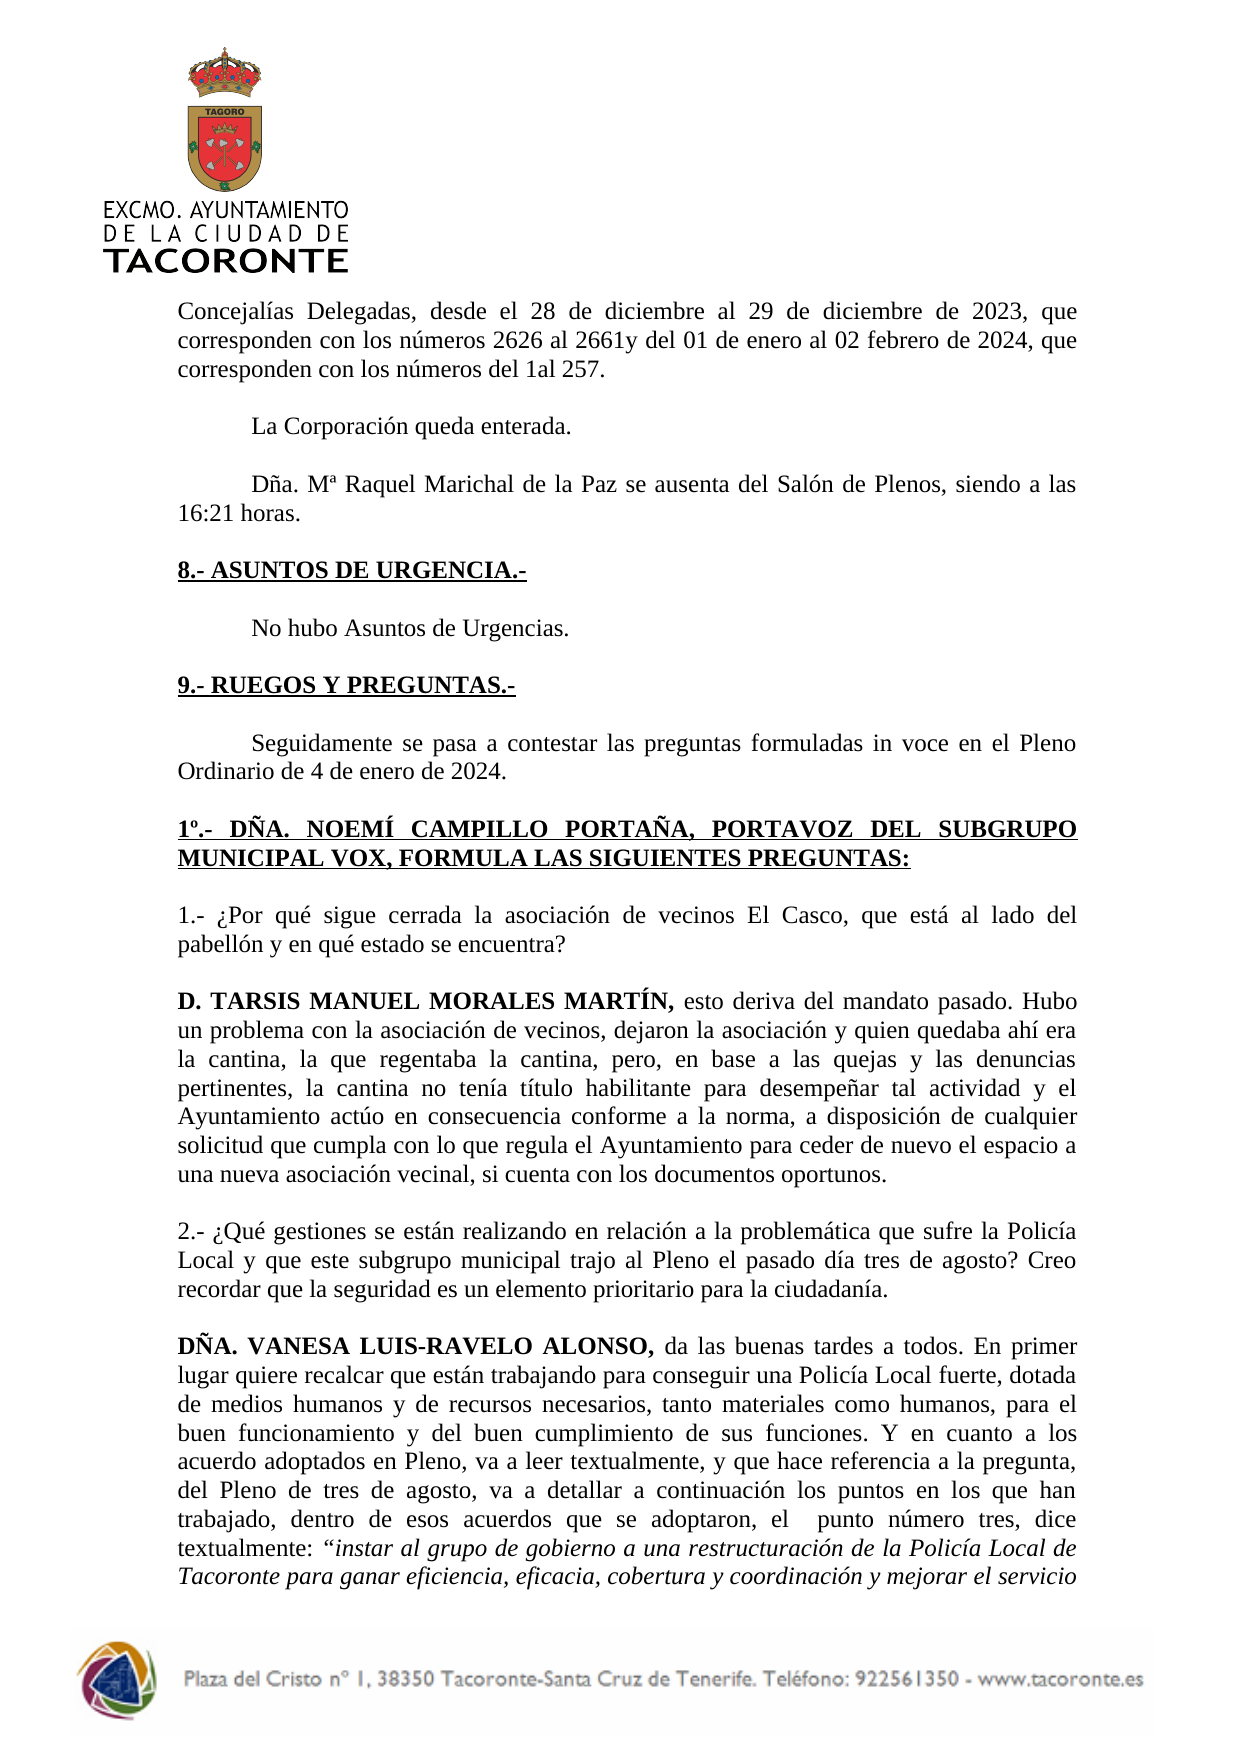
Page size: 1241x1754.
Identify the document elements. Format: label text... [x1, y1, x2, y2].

text La Corporación queda enterada. [177, 411, 1078, 440]
text 1.- ¿Por qué sigue cerrada la asociación de vecinos El Casco, que está al lado del pabellón y en qué estado se encuentra? [177, 900, 1078, 958]
text Concejalías Delegadas, desde el 28 de diciembre al 29 de diciembre de 2023, que corresponden con los números 2626 al 2661y del 01 de enero al 02 febrero de 2024, que corresponden con los números del 1al 257. [177, 296, 1078, 383]
text 8.- ASUNTOS DE URGENCIA.- [177, 555, 1078, 584]
text Dña. Mª Raquel Marichal de la Paz se ausenta del Salón de Plenos, siendo a las 16:21 horas. [177, 469, 1078, 526]
text 1º.- DÑA. NOEMÍ CAMPILLO PORTAÑA, PORTAVOZ DEL SUBGRUPO [177, 814, 1078, 839]
text No hubo Asuntos de Urgencias. [177, 613, 1078, 641]
picture [103, 47, 348, 273]
text MUNICIPAL VOX, FORMULA LAS SIGUIENTES PREGUNTAS: [177, 840, 1078, 871]
text D. TARSIS MANUEL MORALES MARTÍN, esto deriva del mandato pasado. Hubo un problema con la asociación de vecinos, dejaron la asociación y quien quedaba ahí era la cantina, la que regentaba la cantina, pero, en base a las quejas y las denuncias pertinentes, la cantina no tenía título habilitante para desempeñar tal actividad y el Ayuntamiento actúo en consecuencia conforme a la norma, a disposición de cualquier solicitud que cumpla con lo que regula el Ayuntamiento para ceder de nuevo el espacio a una nueva asociación vecinal, si cuenta con los documentos oportunos. [177, 986, 1078, 1188]
text 9.- RUEGOS Y PREGUNTAS.- [177, 670, 1078, 699]
text Seguidamente se pasa a contestar las preguntas formuladas in voce en el Pleno Ordinario de 4 de enero de 2024. [177, 728, 1078, 785]
picture [70, 1628, 1154, 1735]
text 2.- ¿Qué gestiones se están realizando en relación a la problemática que sufre la Policía Local y que este subgrupo municipal trajo al Pleno el pasado día tres de agosto? Creo recordar que la seguridad es un elemento prioritario para la ciudadanía. [177, 1216, 1078, 1303]
text DÑA. VANESA LUIS-RAVELO ALONSO, da las buenas tardes a todos. En primer lugar quiere recalcar que están trabajando para conseguir una Policía Local fuerte, dotada de medios humanos y de recursos necesarios, tanto materiales como humanos, para el buen funcionamiento y del buen cumplimiento de sus funciones. Y en cuanto a los acuerdo adoptados en Pleno, va a leer textualmente, y que hace referencia a la pregunta, del Pleno de tres de agosto, va a detallar a continuación los puntos en los que han trabajado, dentro de esos acuerdos que se adoptaron, el punto número tres, dice textualmente: “instar al grupo de gobierno a una restructuración de la Policía Local de Tacoronte para ganar eficiencia, eficacia, cobertura y coordinación y mejorar el servicio [177, 1331, 1078, 1590]
